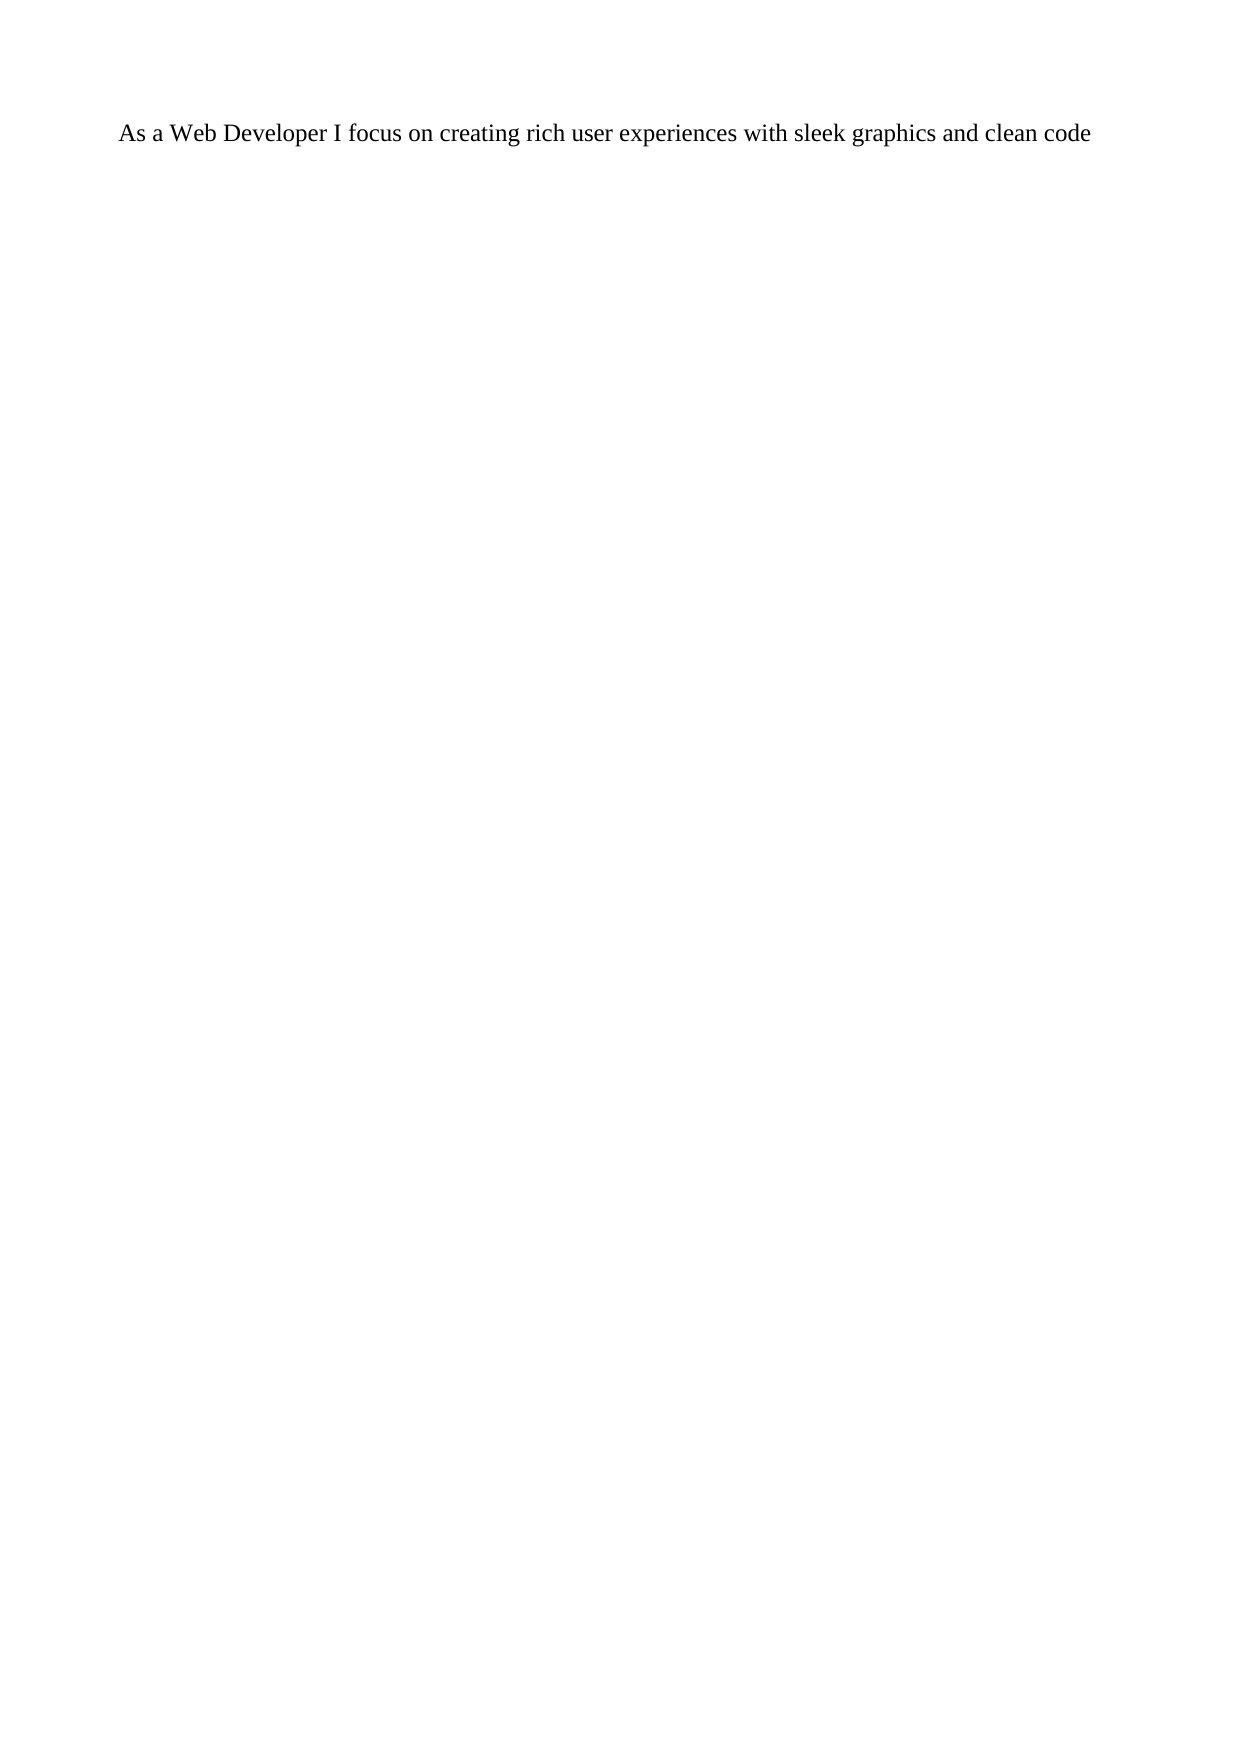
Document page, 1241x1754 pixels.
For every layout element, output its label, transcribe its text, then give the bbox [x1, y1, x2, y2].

text As a Web Developer I focus on creating rich user experiences with sleek graphics and clean code [118, 118, 1122, 147]
